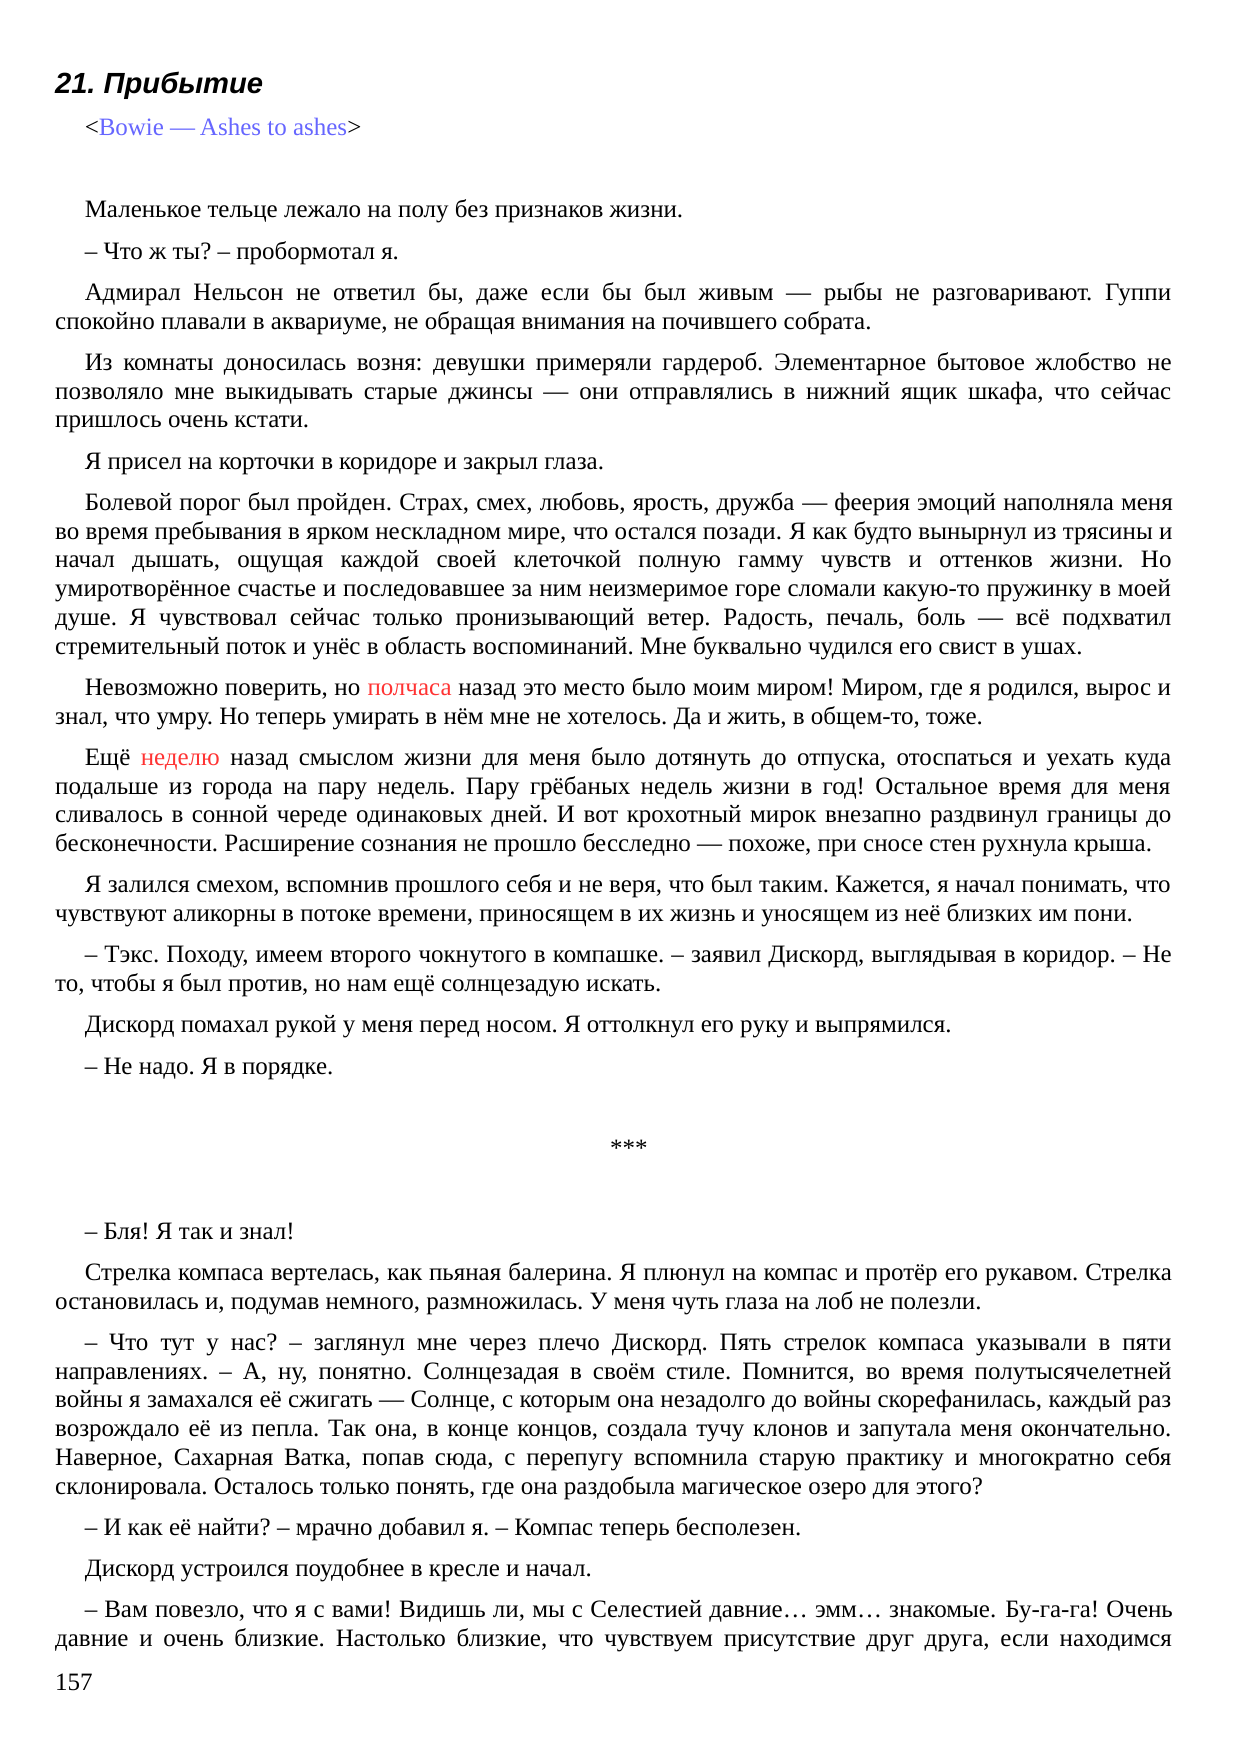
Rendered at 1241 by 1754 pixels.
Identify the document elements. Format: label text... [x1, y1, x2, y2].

text Я присел на корточки в коридоре и закрыл глаза. [55, 446, 1173, 474]
text Ещё неделю назад смыслом жизни для меня было дотянуть до отпуска, отоспаться и уехать куда подальше из города на пару недель. Пару грёбаных недель жизни в год! Остальное время для меня сливалось в сонной череде одинаковых дней. И вот крохотный мирок внезапно раздвинул границы до бесконечности. Расширение сознания не прошло бесследно — похоже, при сносе стен рухнула крыша. [55, 742, 1173, 857]
text – Не надо. Я в порядке. [55, 1051, 1173, 1079]
text Болевой порог был пройден. Страх, смех, любовь, ярость, дружба — феерия эмоций наполняла меня во время пребывания в ярком нескладном мире, что остался позади. Я как будто вынырнул из трясины и начал дышать, ощущая каждой своей клеточкой полную гамму чувств и оттенков жизни. Но умиротворённое счастье и последовавшее за ним неизмеримое горе сломали какую-то пружинку в моей душе. Я чувствовал сейчас только пронизывающий ветер. Радость, печаль, боль — всё подхватил стремительный поток и унёс в область воспоминаний. Мне буквально чудился его свист в ушах. [55, 487, 1173, 659]
text – Бля! Я так и знал! [55, 1216, 1173, 1244]
text Дискорд помахал рукой у меня перед носом. Я оттолкнул его руку и выпрямился. [55, 1009, 1173, 1038]
text – Что тут у нас? – заглянул мне через плечо Дискорд. Пять стрелок компаса указывали в пяти направлениях. – А, ну, понятно. Солнцезадая в своём стиле. Помнится, во время полутысячелетней войны я замахался её сжигать — Солнце, с которым она незадолго до войны скорефанилась, каждый раз возрождало её из пепла. Так она, в конце концов, создала тучу клонов и запутала меня окончательно. Наверное, Сахарная Ватка, попав сюда, с перепугу вспомнила старую практику и многократно себя склонировала. Осталось только понять, где она раздобыла магическое озеро для этого? [55, 1327, 1173, 1499]
text – И как её найти? – мрачно добавил я. – Компас теперь бесполезен. [55, 1512, 1173, 1541]
text Стрелка компаса вертелась, как пьяная балерина. Я плюнул на компас и протёр его рукавом. Стрелка остановилась и, подумав немного, размножилась. У меня чуть глаза на лоб не полезли. [55, 1257, 1173, 1314]
text <Bowie — Ashes to ashes> [55, 112, 1173, 141]
text Адмирал Нельсон не ответил бы, даже если бы был живым — рыбы не разговаривают. Гуппи спокойно плавали в аквариуме, не обращая внимания на почившего собрата. [55, 277, 1173, 334]
text – Вам повезло, что я с вами! Видишь ли, мы с Селестией давние… эмм… знакомые. Бу-га-га! Очень давние и очень близкие. Настолько близкие, что чувствуем присутствие друг друга, если находимся [55, 1594, 1173, 1652]
text Я залился смехом, вспомнив прошлого себя и не веря, что был таким. Кажется, я начал понимать, что чувствуют аликорны в потоке времени, приносящем в их жизнь и уносящем из неё близких им пони. [55, 869, 1173, 927]
text Маленькое тельце лежало на полу без признаков жизни. [55, 194, 1173, 223]
text Дискорд устроился поудобнее в кресле и начал. [55, 1553, 1173, 1582]
text – Тэкс. Походу, имеем второго чокнутого в компашке. – заявил Дискорд, выглядывая в коридор. – Не то, чтобы я был против, но нам ещё солнцезадую искать. [55, 939, 1173, 997]
text Из комнаты доносилась возня: девушки примеряли гардероб. Элементарное бытовое жлобство не позволяло мне выкидывать старые джинсы — они отправлялись в нижний ящик шкафа, что сейчас пришлось очень кстати. [55, 347, 1173, 433]
subtitle 21. Прибытие [55, 66, 1173, 99]
text – Что ж ты? – пробормотал я. [55, 236, 1173, 264]
text *** [55, 1133, 1173, 1162]
text Невозможно поверить, но полчаса назад это место было моим миром! Миром, где я родился, вырос и знал, что умру. Но теперь умирать в нём мне не хотелось. Да и жить, в общем-то, тоже. [55, 672, 1173, 729]
